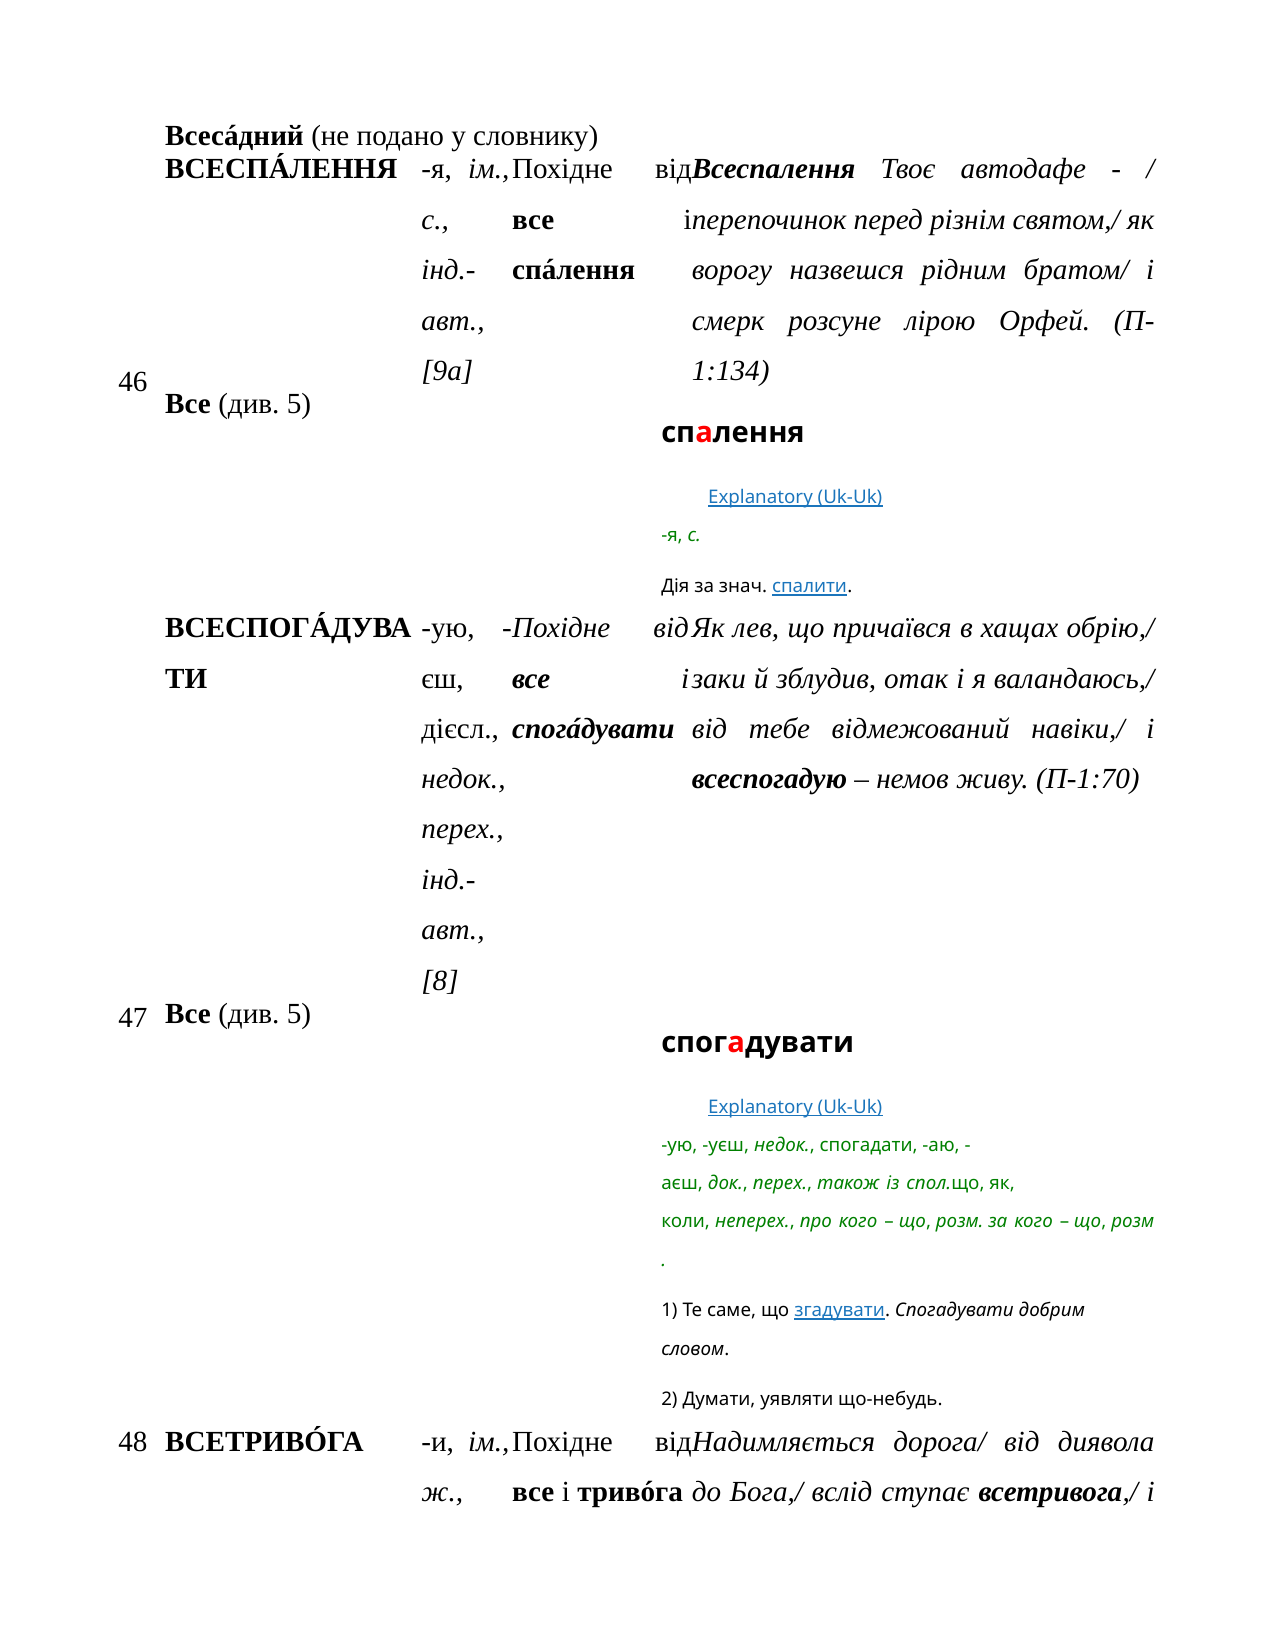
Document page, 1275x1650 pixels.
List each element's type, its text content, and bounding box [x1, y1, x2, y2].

table_cell спалення Explanatory (Uk-Uk) -я, с. Дія за знач. спалити. [661, 386, 1157, 610]
table_cell -я, ім., с., інд.-авт., [9а] [421, 152, 512, 386]
table_cell 46 [118, 152, 165, 610]
table_cell Все (див. 5) [165, 386, 661, 610]
table_cell Як лев, що причаївся в хащах обрію,/ заки й зблудив, отак і я валандаюсь,/ від тебе відмежований навіки,/ і всеспогадую – немов живу. (П-1:70) [692, 610, 1157, 996]
table_cell Всесáдний (не подано у словнику) [165, 118, 1157, 152]
table_cell [118, 118, 165, 152]
table_cell -ую, -єш, дієсл., недок., перех., інд.-авт., [8] [421, 610, 512, 996]
table_cell Похідне від все і спогáдувати [512, 610, 692, 996]
table_cell Всеспогáдувати [165, 610, 421, 996]
table_cell Все (див. 5) [165, 996, 661, 1424]
table_cell Похідне від все і спáлення [512, 152, 692, 386]
table_cell -и, ім., ж., [421, 1424, 512, 1508]
table_cell 47 [118, 610, 165, 1424]
table_cell спогадувати Explanatory (Uk-Uk) -ую, -уєш, недок., спогадати, -аю, -аєш, док., перех., також із спол.що, як, коли, неперех., про кого – що, розм. за кого – що, розм. 1) Те саме, що згадувати. Спогадувати добрим словом. 2) Думати, уявляти що-небудь. [661, 996, 1157, 1424]
table_cell Всетривóга [165, 1424, 421, 1508]
table_cell Похідне від все і тривóга [512, 1424, 692, 1508]
table_cell Всеспалення Твоє автодафе - / перепочинок перед різнім святом,/ як ворогу назвешся рідним братом/ і смерк розсуне лірою Орфей. (П-1:134) [692, 152, 1157, 386]
table_cell 48 [118, 1424, 165, 1508]
table_cell Всеспáлення [165, 152, 421, 386]
table_cell Надимляється дорога/ від диявола до Бога,/ вслід ступає всетривога,/ і [692, 1424, 1157, 1508]
